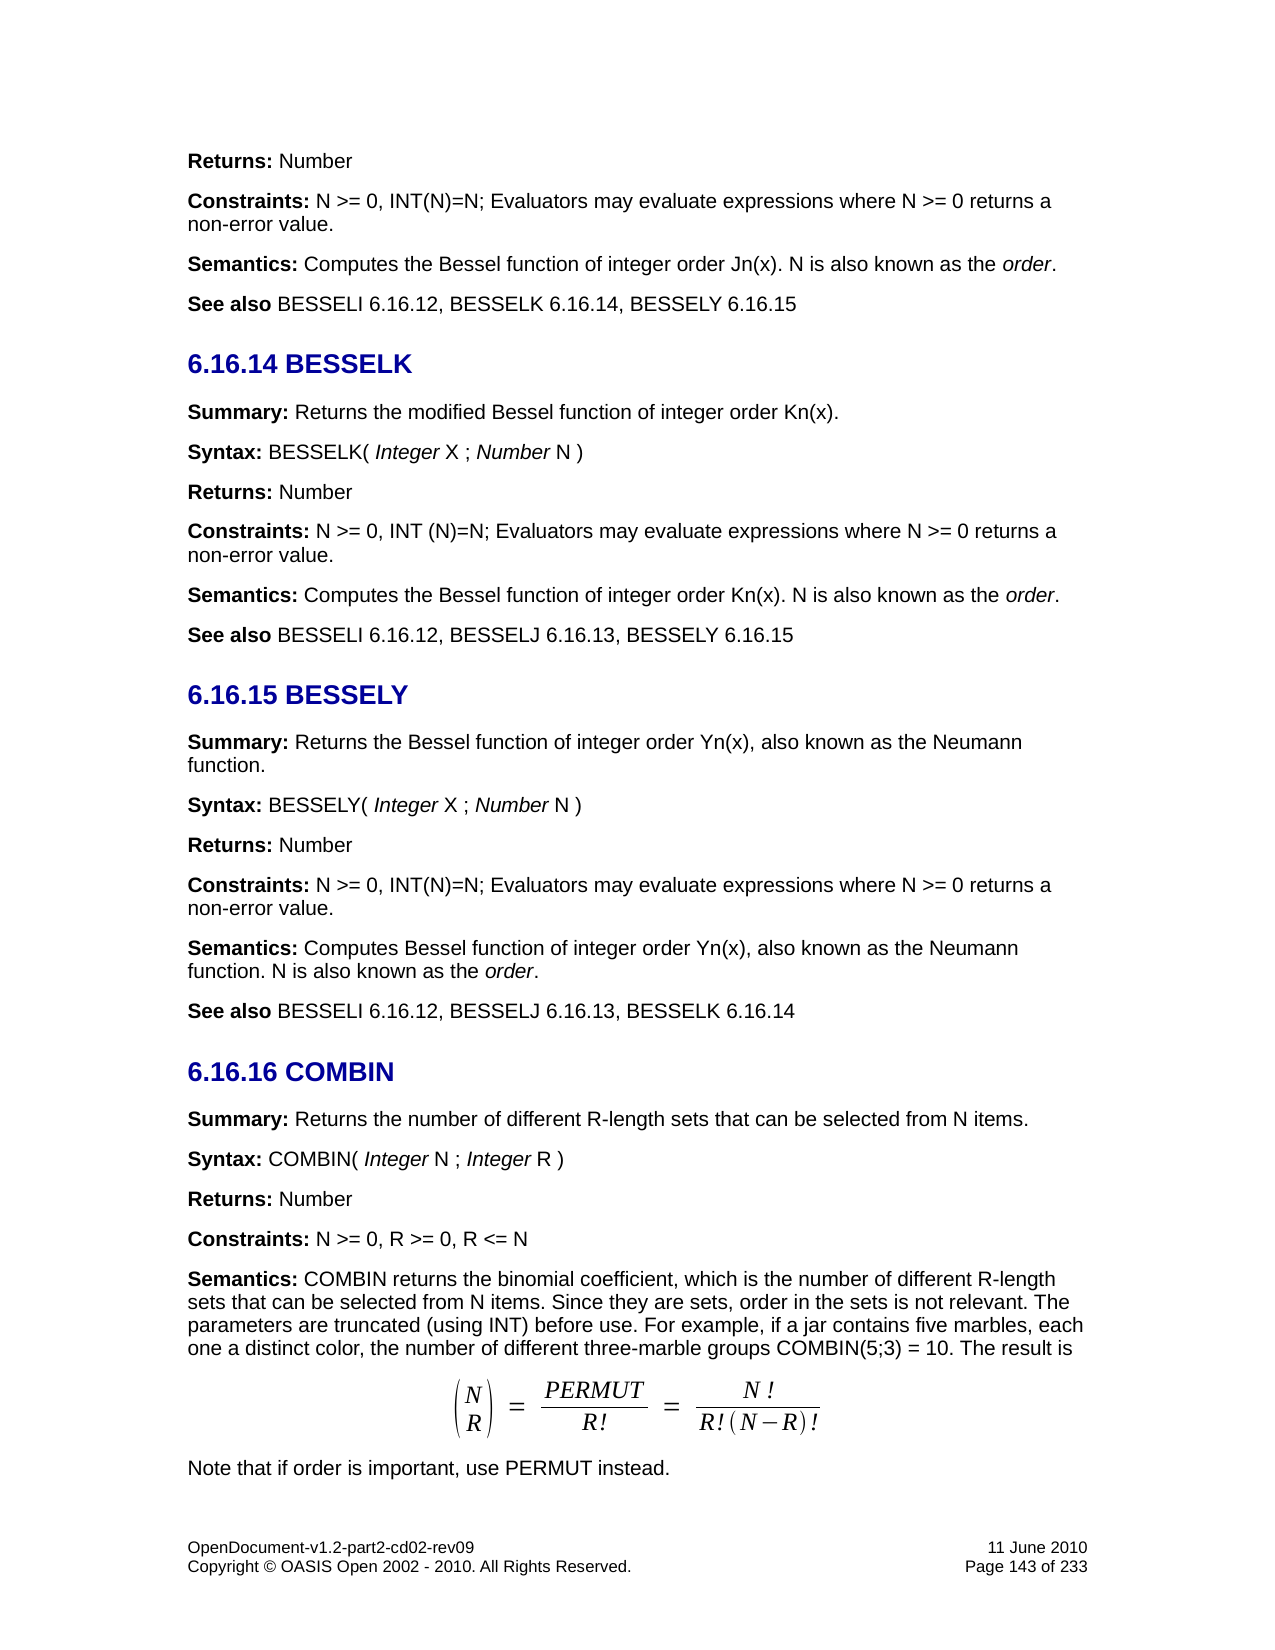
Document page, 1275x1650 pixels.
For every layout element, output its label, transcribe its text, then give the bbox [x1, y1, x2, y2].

text Summary: Returns the modified Bessel function of integer order Kn(x). [187, 401, 1088, 424]
text Syntax: COMBIN( Integer N ; Integer R ) [187, 1147, 1088, 1171]
text Constraints: N >= 0, R >= 0, R <= N [187, 1227, 1088, 1251]
text Constraints: N >= 0, INT (N)=N; Evaluators may evaluate expressions where N >= 0 returns a non-error value. [187, 520, 1088, 567]
text Returns: Number [187, 1187, 1088, 1211]
text Summary: Returns the Bessel function of integer order Yn(x), also known as the Neumann function. [187, 731, 1088, 777]
text Constraints: N >= 0, INT(N)=N; Evaluators may evaluate expressions where N >= 0 returns a non-error value. [187, 190, 1088, 236]
text See also BESSELI 6.16.12, BESSELJ 6.16.13, BESSELK 6.16.14 [187, 1000, 1088, 1023]
text See also BESSELI 6.16.12, BESSELJ 6.16.13, BESSELY 6.16.15 [187, 623, 1088, 646]
subtitle COMBIN [187, 1057, 1088, 1087]
subtitle BESSELY [187, 680, 1088, 710]
text Syntax: BESSELY( Integer X ; Number N ) [187, 794, 1088, 817]
text Returns: Number [187, 480, 1088, 503]
subtitle BESSELK [187, 349, 1088, 380]
text Semantics: Computes the Bessel function of integer order Jn(x). N is also known as the order. [187, 253, 1088, 276]
text Summary: Returns the number of different R-length sets that can be selected from N items. [187, 1108, 1088, 1131]
text Semantics: Computes Bessel function of integer order Yn(x), also known as the Neumann function. N is also known as the order. [187, 937, 1088, 983]
text Returns: Number [187, 150, 1088, 173]
text Semantics: Computes the Bessel function of integer order Kn(x). N is also known as the order. [187, 583, 1088, 607]
text Syntax: BESSELK( Integer X ; Number N ) [187, 440, 1088, 464]
text Returns: Number [187, 834, 1088, 857]
text Note that if order is important, use PERMUT instead. [187, 1457, 1088, 1480]
text Constraints: N >= 0, INT(N)=N; Evaluators may evaluate expressions where N >= 0 returns a non-error value. [187, 874, 1088, 920]
text Semantics: COMBIN returns the binomial coefficient, which is the number of different R-length sets that can be selected from N items. Since they are sets, order in the sets is not relevant. The parameters are truncated (using INT) before use. For example, if a jar contains five marbles, each one a distinct color, the number of different three-marble groups COMBIN(5;3) = 10. The result is [187, 1267, 1088, 1360]
text See also BESSELI 6.16.12, BESSELK 6.16.14, BESSELY 6.16.15 [187, 293, 1088, 316]
